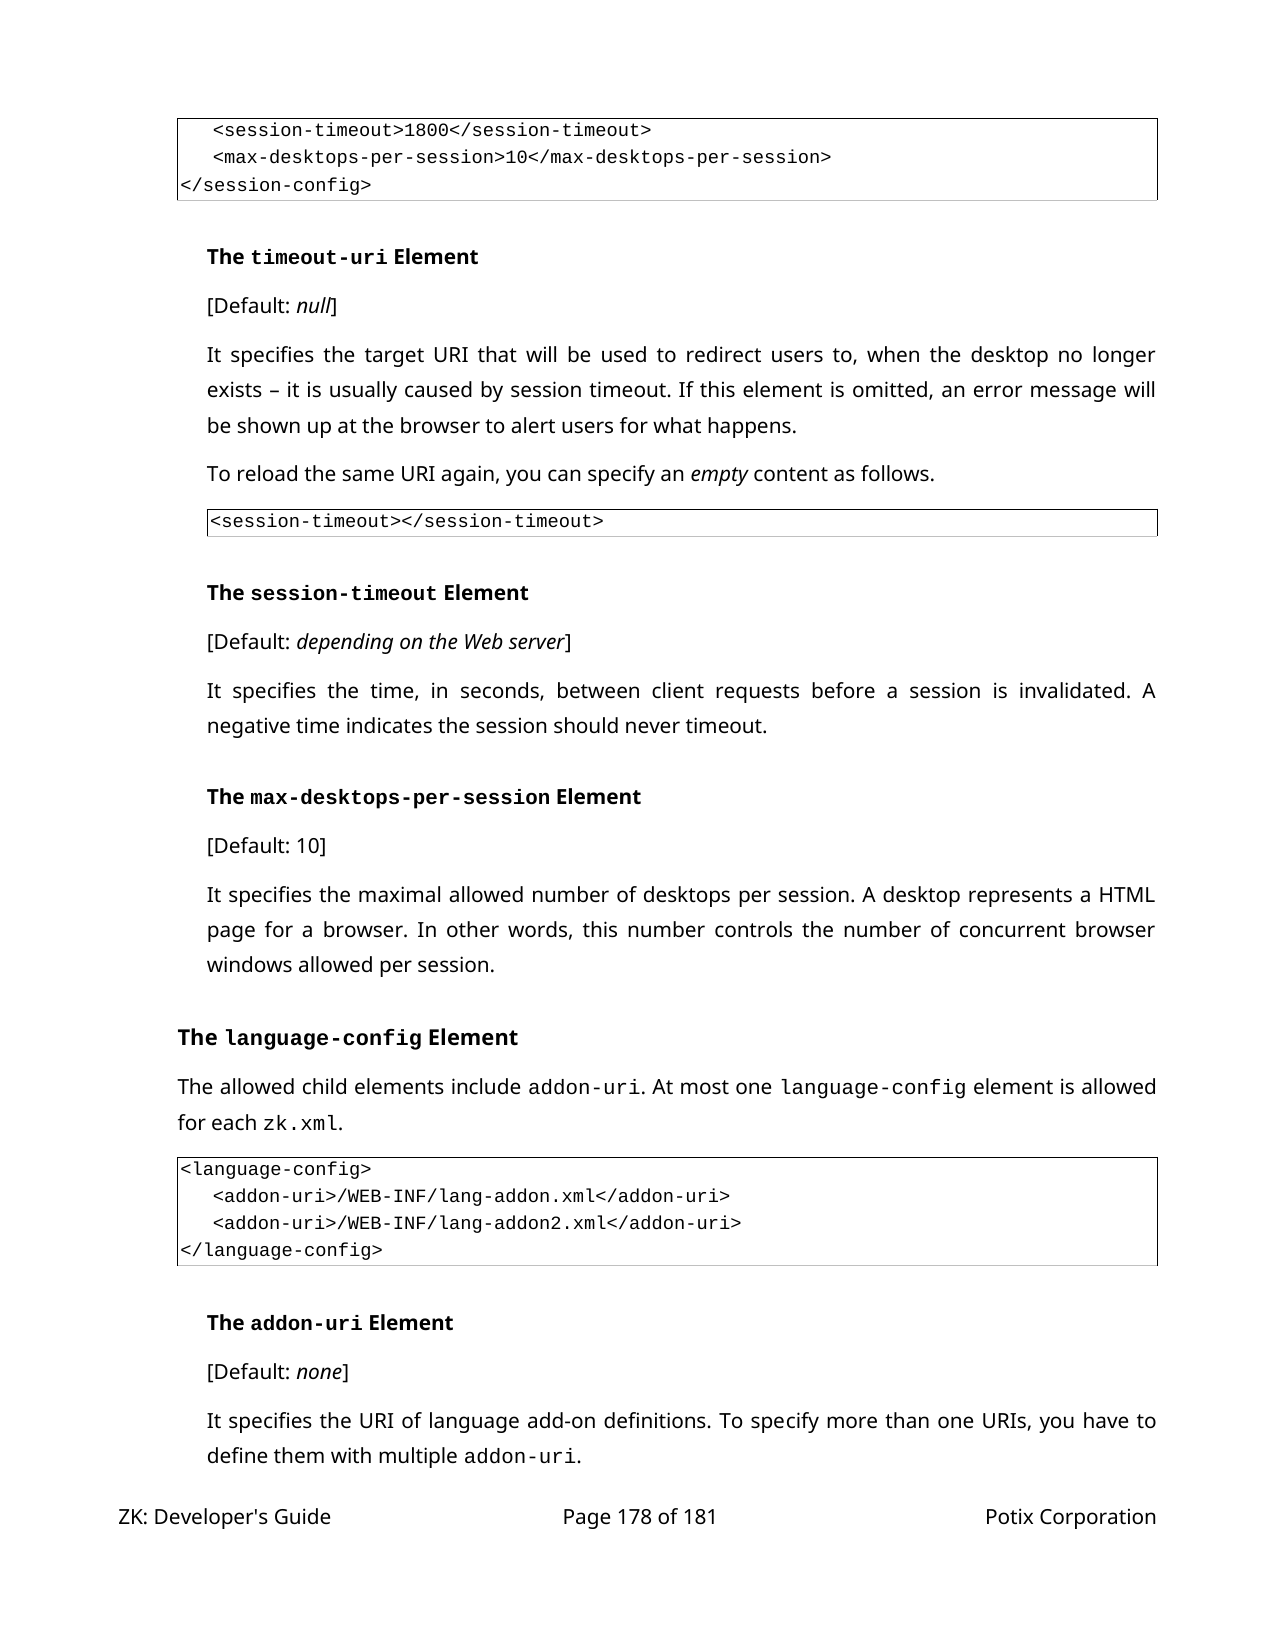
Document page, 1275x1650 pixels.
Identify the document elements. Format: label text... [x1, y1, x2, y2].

text [Default: depending on the Web server] [207, 627, 1157, 656]
text It specifies the time, in seconds, between client requests before a session is invalidated. A negative time indicates the session should never timeout. [207, 676, 1157, 740]
text It specifies the maximal allowed number of desktops per session. A desktop represents a HTML page for a browser. In other words, this number controls the number of concurrent browser windows allowed per session. [207, 880, 1157, 979]
text It specifies the URI of language add-on definitions. To specify more than one URIs, you have to define them with multiple addon-uri. [207, 1406, 1157, 1470]
subtitle The timeout-uri Element [207, 242, 1157, 271]
text <max-desktops-per-session>10</max-desktops-per-session> [178, 145, 1157, 169]
text It specifies the target URI that will be used to redirect users to, when the desktop no longer exists – it is usually caused by session timeout. If this element is omitted, an error message will be shown up at the browser to alert users for what happens. [207, 340, 1157, 439]
text <addon-uri>/WEB-INF/lang-addon.xml</addon-uri> [178, 1184, 1157, 1208]
text [Default: none] [207, 1357, 1157, 1386]
text <session-timeout>1800</session-timeout> [178, 119, 1157, 142]
text The allowed child elements include addon-uri. At most one language-config element is allowed for each zk.xml. [177, 1072, 1157, 1136]
text To reload the same URI again, you can specify an empty content as follows. [207, 459, 1157, 488]
text [Default: null] [207, 291, 1157, 320]
text [Default: 10] [207, 831, 1157, 859]
subtitle The addon-uri Element [207, 1308, 1157, 1337]
text </session-config> [178, 172, 1157, 200]
text <addon-uri>/WEB-INF/lang-addon2.xml</addon-uri> [178, 1211, 1157, 1235]
text <session-timeout></session-timeout> [208, 510, 1157, 536]
subtitle The language-config Element [177, 1021, 1157, 1051]
subtitle The session-timeout Element [207, 578, 1157, 607]
text <language-config> [178, 1158, 1157, 1181]
text </language-config> [178, 1238, 1157, 1265]
subtitle The max-desktops-per-session Element [207, 782, 1157, 811]
